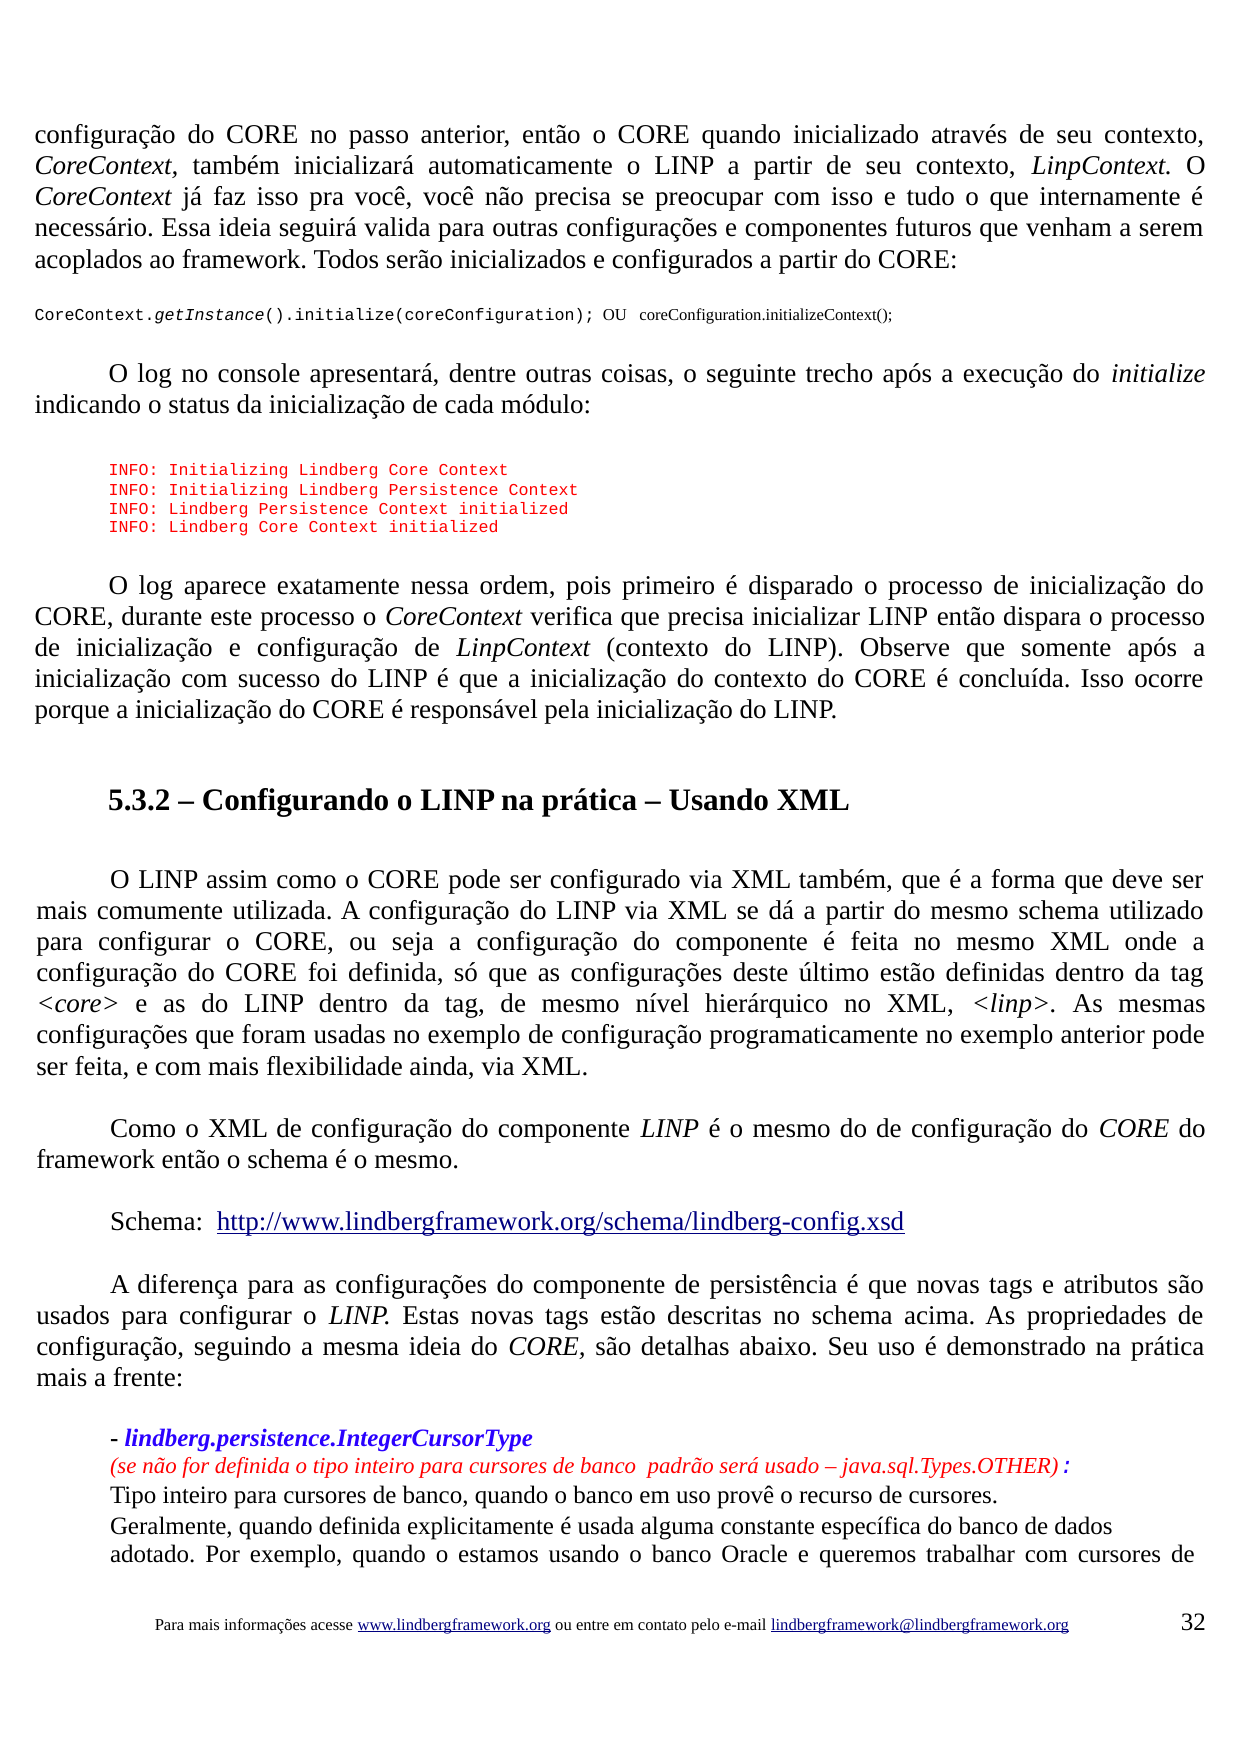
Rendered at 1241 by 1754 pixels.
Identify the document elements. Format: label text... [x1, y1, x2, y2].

text INFO: Lindberg Persistence Context initialized [34, 500, 1206, 519]
text A diferença para as configurações do componente de persistência é que novas tags e atributos são usados para configurar o LINP. Estas novas tags estão descritas no schema acima. As propriedades de configuração, seguindo a mesma ideia do CORE, são detalhas abaixo. Seu uso é demonstrado na prática mais a frente: [36, 1268, 1206, 1392]
text - lindberg.persistence.IntegerCursorType [36, 1423, 1206, 1452]
text Geralmente, quando definida explicitamente é usada alguma constante específica do banco de dados adotado. Por exemplo, quando o estamos usando o banco Oracle e queremos trabalhar com cursores de [36, 1511, 1206, 1568]
text Como o XML de configuração do componente LINP é o mesmo do de configuração do CORE do framework então o schema é o mesmo. [36, 1112, 1206, 1174]
text INFO: Initializing Lindberg Core Context [34, 450, 1206, 481]
text Tipo inteiro para cursores de banco, quando o banco em uso provê o recurso de cursores. [36, 1481, 1206, 1511]
text O log aparece exatamente nessa ordem, pois primeiro é disparado o processo de inicialização do CORE, durante este processo o CoreContext verifica que precisa inicializar LINP então dispara o processo de inicialização e configuração de LinpContext (contexto do LINP). Observe que somente após a inicialização com sucesso do LINP é que a inicialização do contexto do CORE é concluída. Isso ocorre porque a inicialização do CORE é responsável pela inicialização do LINP. [34, 569, 1206, 725]
text CoreContext.getInstance().initialize(coreConfiguration); OU coreConfiguration.initializeContext(); [34, 305, 1206, 326]
text O LINP assim como o CORE pode ser configurado via XML também, que é a forma que deve ser mais comumente utilizada. A configuração do LINP via XML se dá a partir do mesmo schema utilizado para configurar o CORE, ou seja a configuração do componente é feita no mesmo XML onde a configuração do CORE foi definida, só que as configurações deste último estão definidas dentro da tag <core> e as do LINP dentro da tag, de mesmo nível hierárquico no XML, <linp>. As mesmas configurações que foram usadas no exemplo de configuração programaticamente no exemplo anterior pode ser feita, e com mais flexibilidade ainda, via XML. [36, 863, 1206, 1081]
text configuração do CORE no passo anterior, então o CORE quando inicializado através de seu contexto, CoreContext, também inicializará automaticamente o LINP a partir de seu contexto, LinpContext. O CoreContext já faz isso pra você, você não precisa se preocupar com isso e tudo o que internamente é necessário. Essa ideia seguirá valida para outras configurações e componentes futuros que venham a serem acoplados ao framework. Todos serão inicializados e configurados a partir do CORE: [34, 118, 1206, 274]
text O log no console apresentará, dentre outras coisas, o seguinte trecho após a execução do initialize indicando o status da inicialização de cada módulo: [34, 357, 1206, 419]
text INFO: Initializing Lindberg Persistence Context [34, 481, 1206, 500]
text (se não for definida o tipo inteiro para cursores de banco padrão será usado – java.sql.Types.OTHER): [36, 1452, 1206, 1481]
text INFO: Lindberg Core Context initialized [34, 519, 1206, 538]
subtitle 5.3.2 – Configurando o LINP na prática – Usando XML [108, 781, 1206, 817]
text Schema: http://www.lindbergframework.org/schema/lindberg-config.xsd [36, 1206, 1206, 1237]
